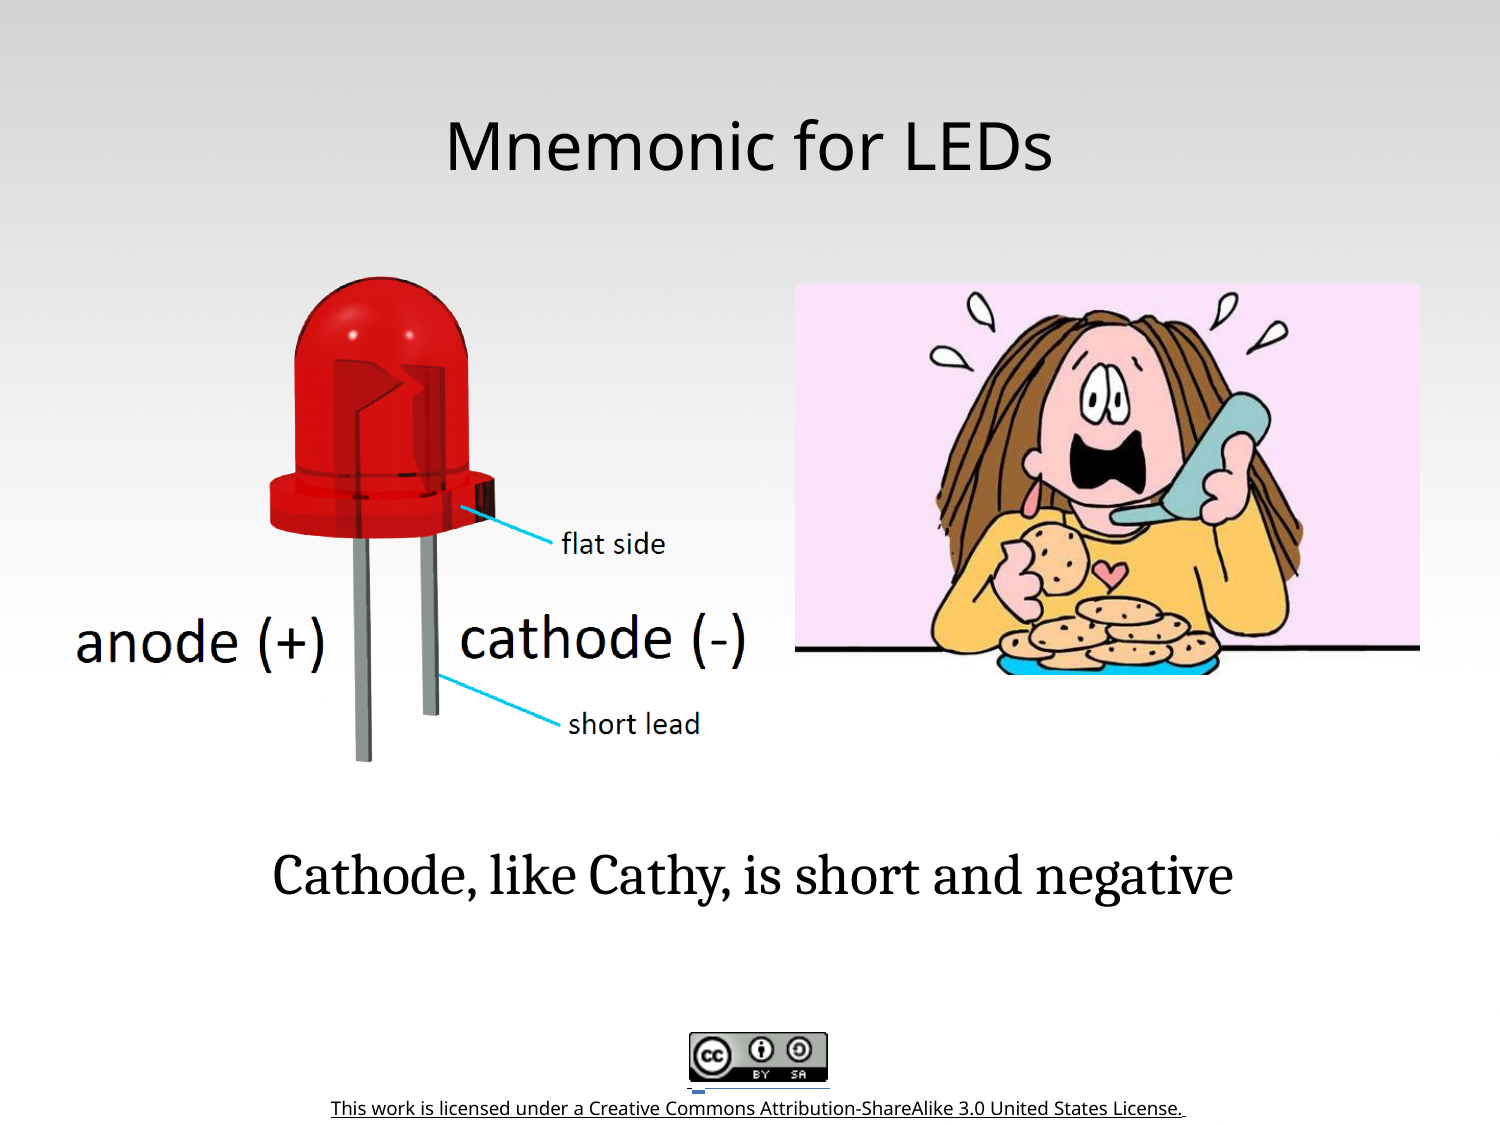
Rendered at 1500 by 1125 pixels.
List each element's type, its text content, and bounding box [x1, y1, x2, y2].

list Cathode, like Cathy, is short and negative [259, 828, 1250, 961]
title Mnemonic for LEDs [112, 50, 1388, 238]
picture [0, 0, 1500, 1125]
